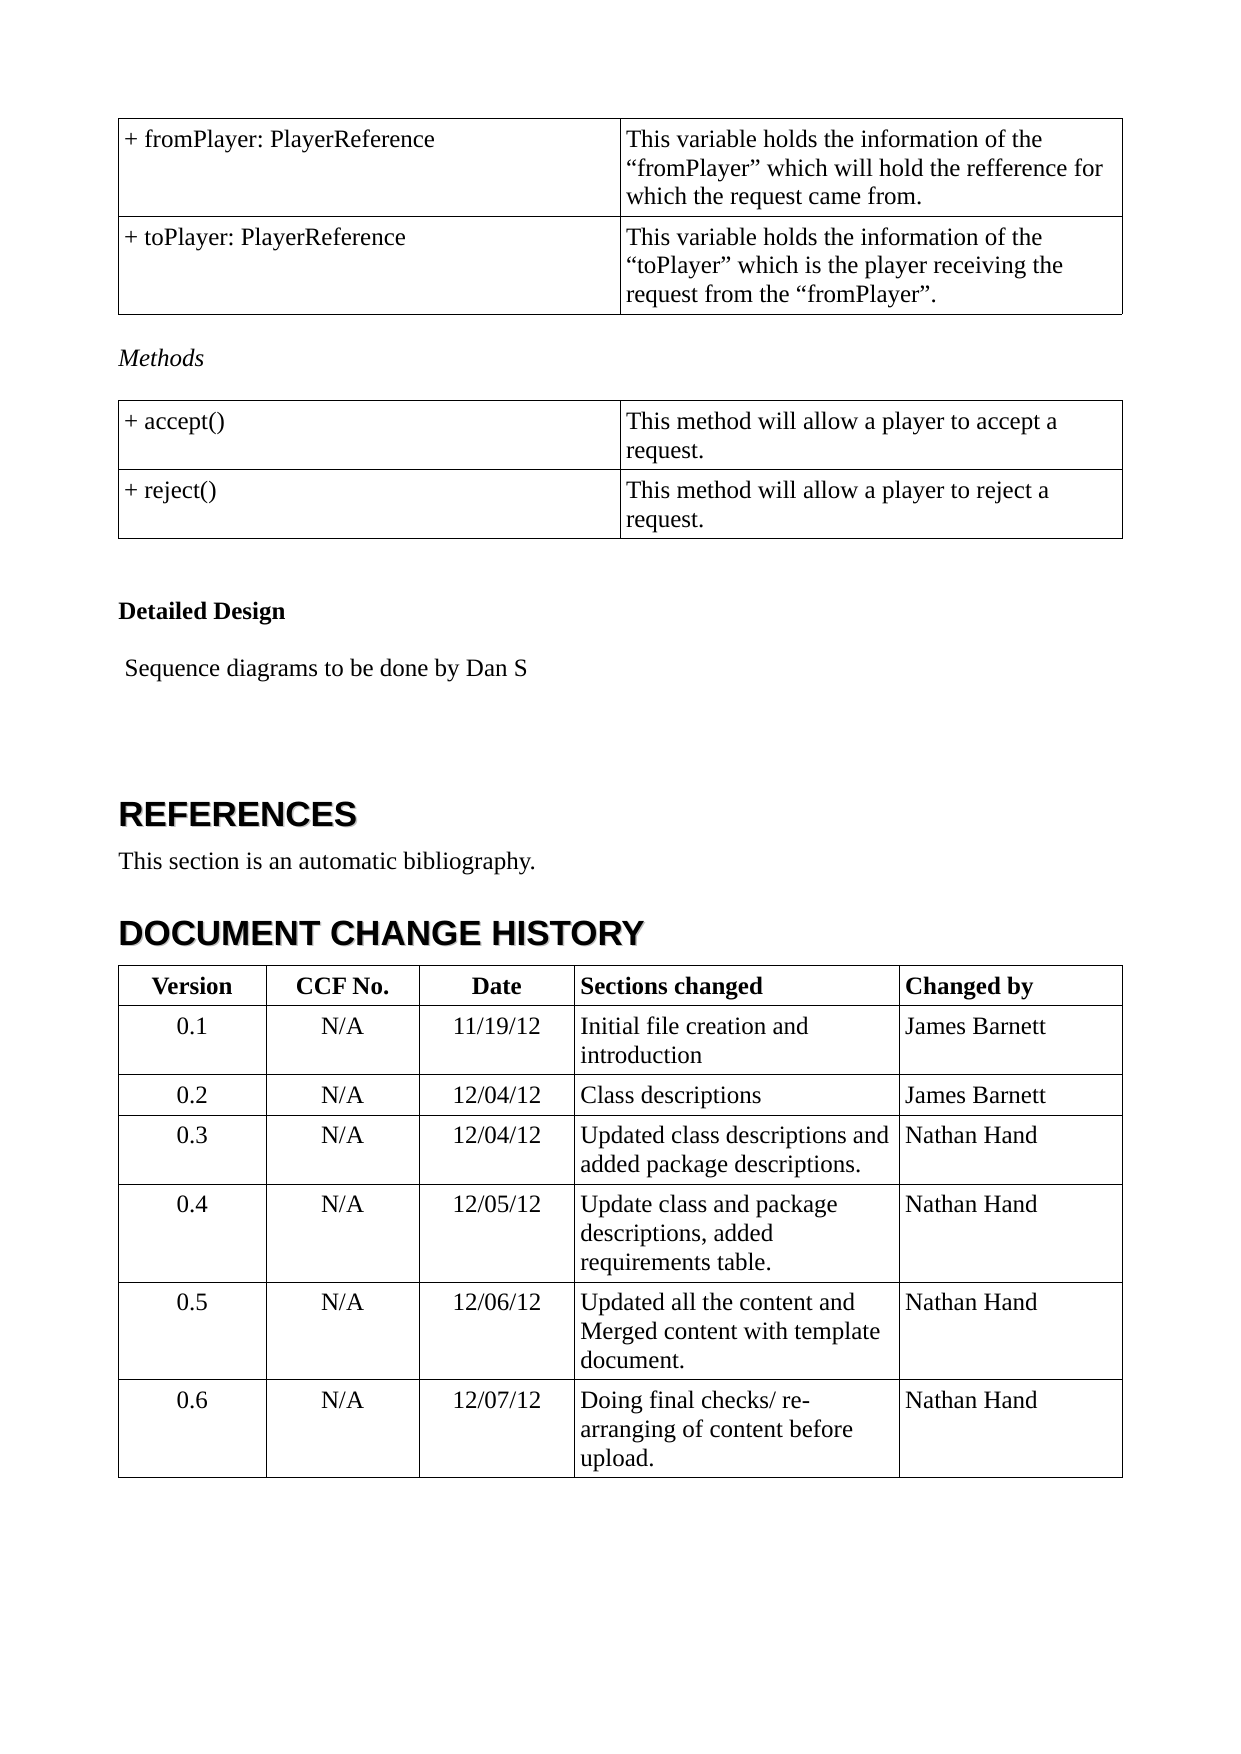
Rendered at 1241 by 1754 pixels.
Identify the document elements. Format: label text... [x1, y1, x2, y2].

table_cell N/A [267, 1380, 419, 1477]
table_cell N/A [267, 1116, 419, 1184]
text This section is an automatic bibliography. [118, 846, 1122, 875]
table_cell N/A [267, 1283, 419, 1379]
subtitle REFERENCES [118, 793, 1122, 833]
table_header This method will allow a player to accept a request. [621, 401, 1122, 469]
table_header CCF No. [267, 966, 419, 1005]
table_cell Nathan Hand [900, 1283, 1122, 1379]
table_cell + reject() [119, 470, 620, 538]
table_cell This variable holds the information of the “toPlayer” which is the player receiving the request from the “fromPlayer”. [621, 217, 1122, 314]
text Sequence diagrams to be done by Dan S [118, 653, 1122, 682]
table_header Date [420, 966, 574, 1005]
text Detailed Design [118, 596, 1122, 624]
table_cell Update class and package descriptions, added requirements table. [575, 1185, 899, 1282]
table_header + accept() [119, 401, 620, 469]
table_cell Updated class descriptions and added package descriptions. [575, 1116, 899, 1184]
table_cell 05/12/12 [420, 1185, 574, 1282]
table_cell Nathan Hand [900, 1185, 1122, 1282]
subtitle DOCUMENT CHANGE HISTORY [118, 912, 1122, 952]
table_cell 0.5 [119, 1283, 266, 1379]
table_cell James Barnett [900, 1075, 1122, 1115]
table_cell Initial file creation and introduction [575, 1006, 899, 1074]
table_cell + toPlayer: PlayerReference [119, 217, 620, 314]
table_header Sections changed [575, 966, 899, 1005]
table_cell 07/12/12 [420, 1380, 574, 1477]
table_cell Class descriptions [575, 1075, 899, 1115]
table_cell 0.6 [119, 1380, 266, 1477]
table_cell N/A [267, 1075, 419, 1115]
table_cell This method will allow a player to reject a request. [621, 470, 1122, 538]
table_cell Nathan Hand [900, 1380, 1122, 1477]
table_cell N/A [267, 1006, 419, 1074]
table_header This variable holds the information of the “fromPlayer” which will hold the refference for which the request came from. [621, 119, 1122, 216]
table_cell 06/12/12 [420, 1283, 574, 1379]
table_cell 0.2 [119, 1075, 266, 1115]
table_cell 04/12/12 [420, 1075, 574, 1115]
table_cell 0.1 [119, 1006, 266, 1074]
table_header + fromPlayer: PlayerReference [119, 119, 620, 216]
text Methods [118, 343, 1122, 371]
table_cell Nathan Hand [900, 1116, 1122, 1184]
table_cell N/A [267, 1185, 419, 1282]
table_cell 19/11/12 [420, 1006, 574, 1074]
table_cell Doing final checks/ re-arranging of content before upload. [575, 1380, 899, 1477]
table_header Version [119, 966, 266, 1005]
table_cell 0.4 [119, 1185, 266, 1282]
table_cell James Barnett [900, 1006, 1122, 1074]
table_cell 0.3 [119, 1116, 266, 1184]
table_cell Updated all the content and Merged content with template document. [575, 1283, 899, 1379]
table_cell 04/12/12 [420, 1116, 574, 1184]
table_header Changed by [900, 966, 1122, 1005]
